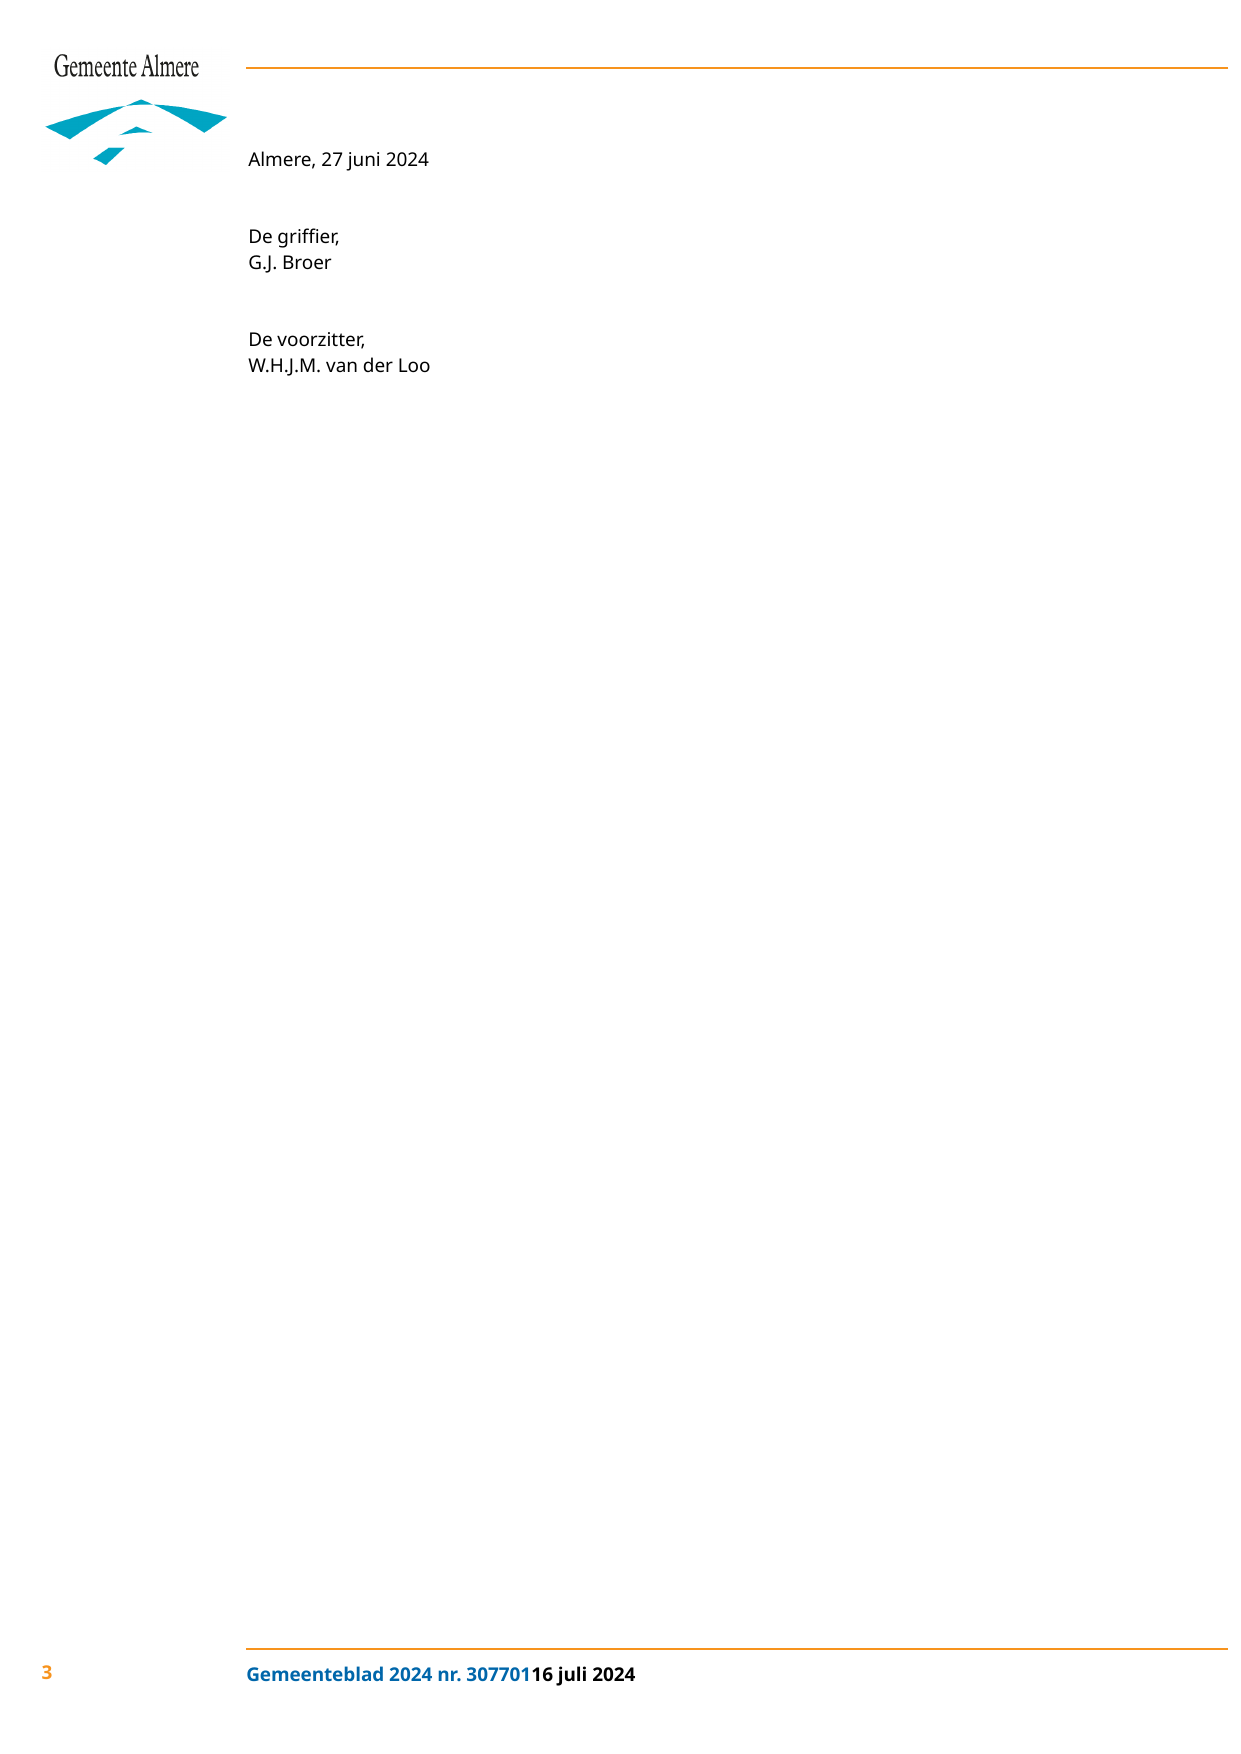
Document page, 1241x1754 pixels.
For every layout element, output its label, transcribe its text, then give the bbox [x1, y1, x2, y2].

text De griffier, [248, 223, 1152, 249]
text De voorzitter, [248, 326, 1152, 352]
text G.J. Broer [248, 249, 1152, 275]
text Almere, 27 juni 2024 [248, 146, 1152, 172]
text W.H.J.M. van der Loo [248, 352, 1152, 378]
picture [41, 47, 231, 172]
